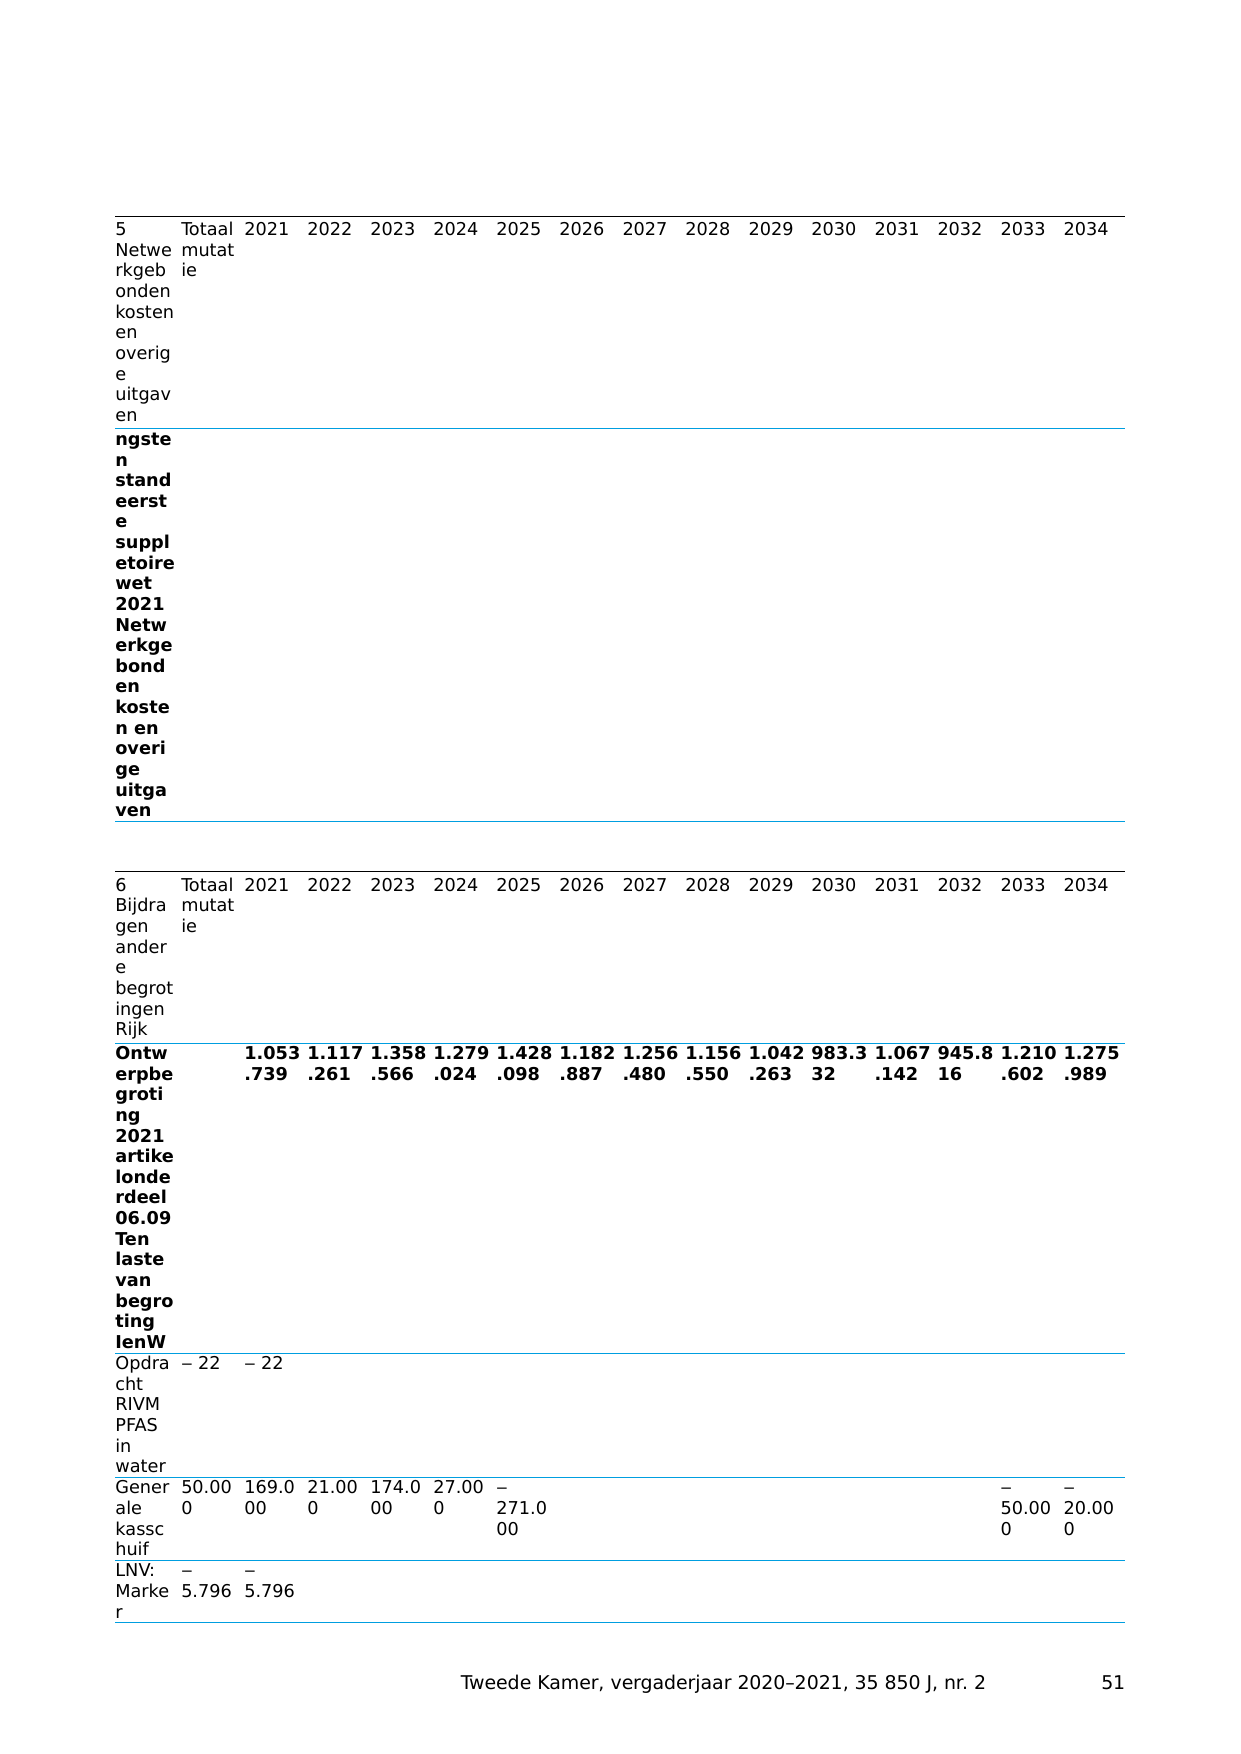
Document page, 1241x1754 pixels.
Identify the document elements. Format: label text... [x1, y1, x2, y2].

table_cell 2030 [808, 872, 871, 1043]
table_cell [871, 1561, 934, 1622]
table_cell 2030 [808, 217, 871, 428]
table_cell ‒ 22 [241, 1354, 304, 1477]
table_cell 2022 [304, 217, 367, 428]
table_cell [556, 429, 619, 821]
table_cell 2033 [998, 217, 1060, 428]
table_cell [367, 1561, 430, 1622]
table_cell 1.256.480 [619, 1044, 682, 1352]
table_cell [619, 1354, 682, 1477]
table_cell 2029 [745, 872, 808, 1043]
table_cell [619, 429, 682, 821]
table_cell 945.816 [934, 1044, 997, 1352]
table_cell [682, 1478, 745, 1560]
table_cell 2023 [367, 872, 430, 1043]
table_cell 27.000 [430, 1478, 493, 1560]
table_cell 2027 [619, 872, 682, 1043]
table_cell [745, 1561, 808, 1622]
table_cell [871, 1478, 934, 1560]
table_cell 2021 [241, 217, 304, 428]
table_cell 1.279.024 [430, 1044, 493, 1352]
table_cell Totaal mutatie [178, 872, 241, 1043]
table_cell 2032 [934, 217, 997, 428]
table_cell Opdracht RIVM PFAS in water [115, 1354, 178, 1477]
table_cell Totaal mutatie [178, 217, 241, 428]
table_cell LNV: Marker [115, 1561, 178, 1622]
table_cell ‒ 20.000 [1060, 1478, 1125, 1560]
table_cell ‒ 50.000 [998, 1478, 1060, 1560]
table_cell Ontwerpbegroting 2021 artikelonderdeel 06.09 Ten laste van begroting IenW [115, 1044, 178, 1352]
table_cell [871, 429, 934, 821]
table_cell [430, 1561, 493, 1622]
table_cell 2025 [493, 872, 556, 1043]
table_cell 2021 [241, 872, 304, 1043]
table_cell ‒ 5.796 [241, 1561, 304, 1622]
table_cell [367, 429, 430, 821]
table_cell 2025 [493, 217, 556, 428]
table_cell 2033 [998, 872, 1060, 1043]
table_cell 2028 [682, 217, 745, 428]
table_cell 2023 [367, 217, 430, 428]
table_cell 1.182.887 [556, 1044, 619, 1352]
table_cell ‒ 22 [178, 1354, 241, 1477]
table_cell [998, 1354, 1060, 1477]
table_cell [934, 429, 997, 821]
table_cell [493, 1354, 556, 1477]
table_cell 1.067.142 [871, 1044, 934, 1352]
table_cell [1060, 429, 1125, 821]
table_cell [745, 429, 808, 821]
table_cell [934, 1478, 997, 1560]
table_cell 1.117.261 [304, 1044, 367, 1352]
table_cell 2022 [304, 872, 367, 1043]
table_cell [682, 1561, 745, 1622]
table_cell 5 Netwerkgebonden kosten en overige uitgaven [115, 217, 178, 428]
table_cell 2034 [1060, 217, 1125, 428]
table_cell [934, 1561, 997, 1622]
table_cell [1060, 1561, 1125, 1622]
table_cell [556, 1354, 619, 1477]
table_cell 21.000 [304, 1478, 367, 1560]
table_cell [808, 1354, 871, 1477]
table_cell [178, 429, 241, 821]
table_cell 2031 [871, 872, 934, 1043]
table_cell [430, 1354, 493, 1477]
table_cell 6 Bijdragen andere begrotingen Rijk [115, 872, 178, 1043]
table_cell 2034 [1060, 872, 1125, 1043]
table_cell [556, 1478, 619, 1560]
table_cell 2024 [430, 872, 493, 1043]
table_cell 174.000 [367, 1478, 430, 1560]
table_cell [808, 429, 871, 821]
table_cell [241, 429, 304, 821]
table_cell 1.053.739 [241, 1044, 304, 1352]
table_cell [430, 429, 493, 821]
table_cell 2027 [619, 217, 682, 428]
table_cell ngsten stand eerste suppletoire wet 2021 Netwerkgebonden kosten en overige uitgaven [115, 429, 178, 821]
table_header Artikel 6 Bijdragen andere begrotingen van het Rijk [115, 846, 1125, 871]
table_cell [682, 1354, 745, 1477]
table_cell 2028 [682, 872, 745, 1043]
table_cell [745, 1354, 808, 1477]
table_cell [998, 429, 1060, 821]
table_cell 983.332 [808, 1044, 871, 1352]
table_cell [619, 1478, 682, 1560]
table_cell [619, 1561, 682, 1622]
table_cell [367, 1354, 430, 1477]
table_cell 1.042.263 [745, 1044, 808, 1352]
table_cell 2026 [556, 872, 619, 1043]
table_cell [745, 1478, 808, 1560]
table_cell 1.210.602 [998, 1044, 1060, 1352]
table_cell [934, 1354, 997, 1477]
table_header Artikel 5 Netwerkgebonden kosten en overige uitgaven [115, 191, 1125, 216]
table_cell 1.428.098 [493, 1044, 556, 1352]
table_cell 2031 [871, 217, 934, 428]
table_cell [304, 429, 367, 821]
table_cell 2024 [430, 217, 493, 428]
table_cell [808, 1561, 871, 1622]
table_cell [556, 1561, 619, 1622]
table_cell 2029 [745, 217, 808, 428]
table_cell [682, 429, 745, 821]
table_cell [998, 1561, 1060, 1622]
table_cell 1.275.989 [1060, 1044, 1125, 1352]
table_cell 2026 [556, 217, 619, 428]
table_cell [1060, 1354, 1125, 1477]
table_cell [493, 429, 556, 821]
table_cell [493, 1561, 556, 1622]
table_cell ‒ 271.000 [493, 1478, 556, 1560]
table_cell 2032 [934, 872, 997, 1043]
table_cell [808, 1478, 871, 1560]
table_cell [304, 1354, 367, 1477]
table_cell 1.156.550 [682, 1044, 745, 1352]
table_cell [304, 1561, 367, 1622]
table_cell [178, 1044, 241, 1352]
table_cell Generale kasschuif [115, 1478, 178, 1560]
table_cell 1.358.566 [367, 1044, 430, 1352]
table_cell 169.000 [241, 1478, 304, 1560]
table_cell [871, 1354, 934, 1477]
table_cell 50.000 [178, 1478, 241, 1560]
table_cell ‒ 5.796 [178, 1561, 241, 1622]
